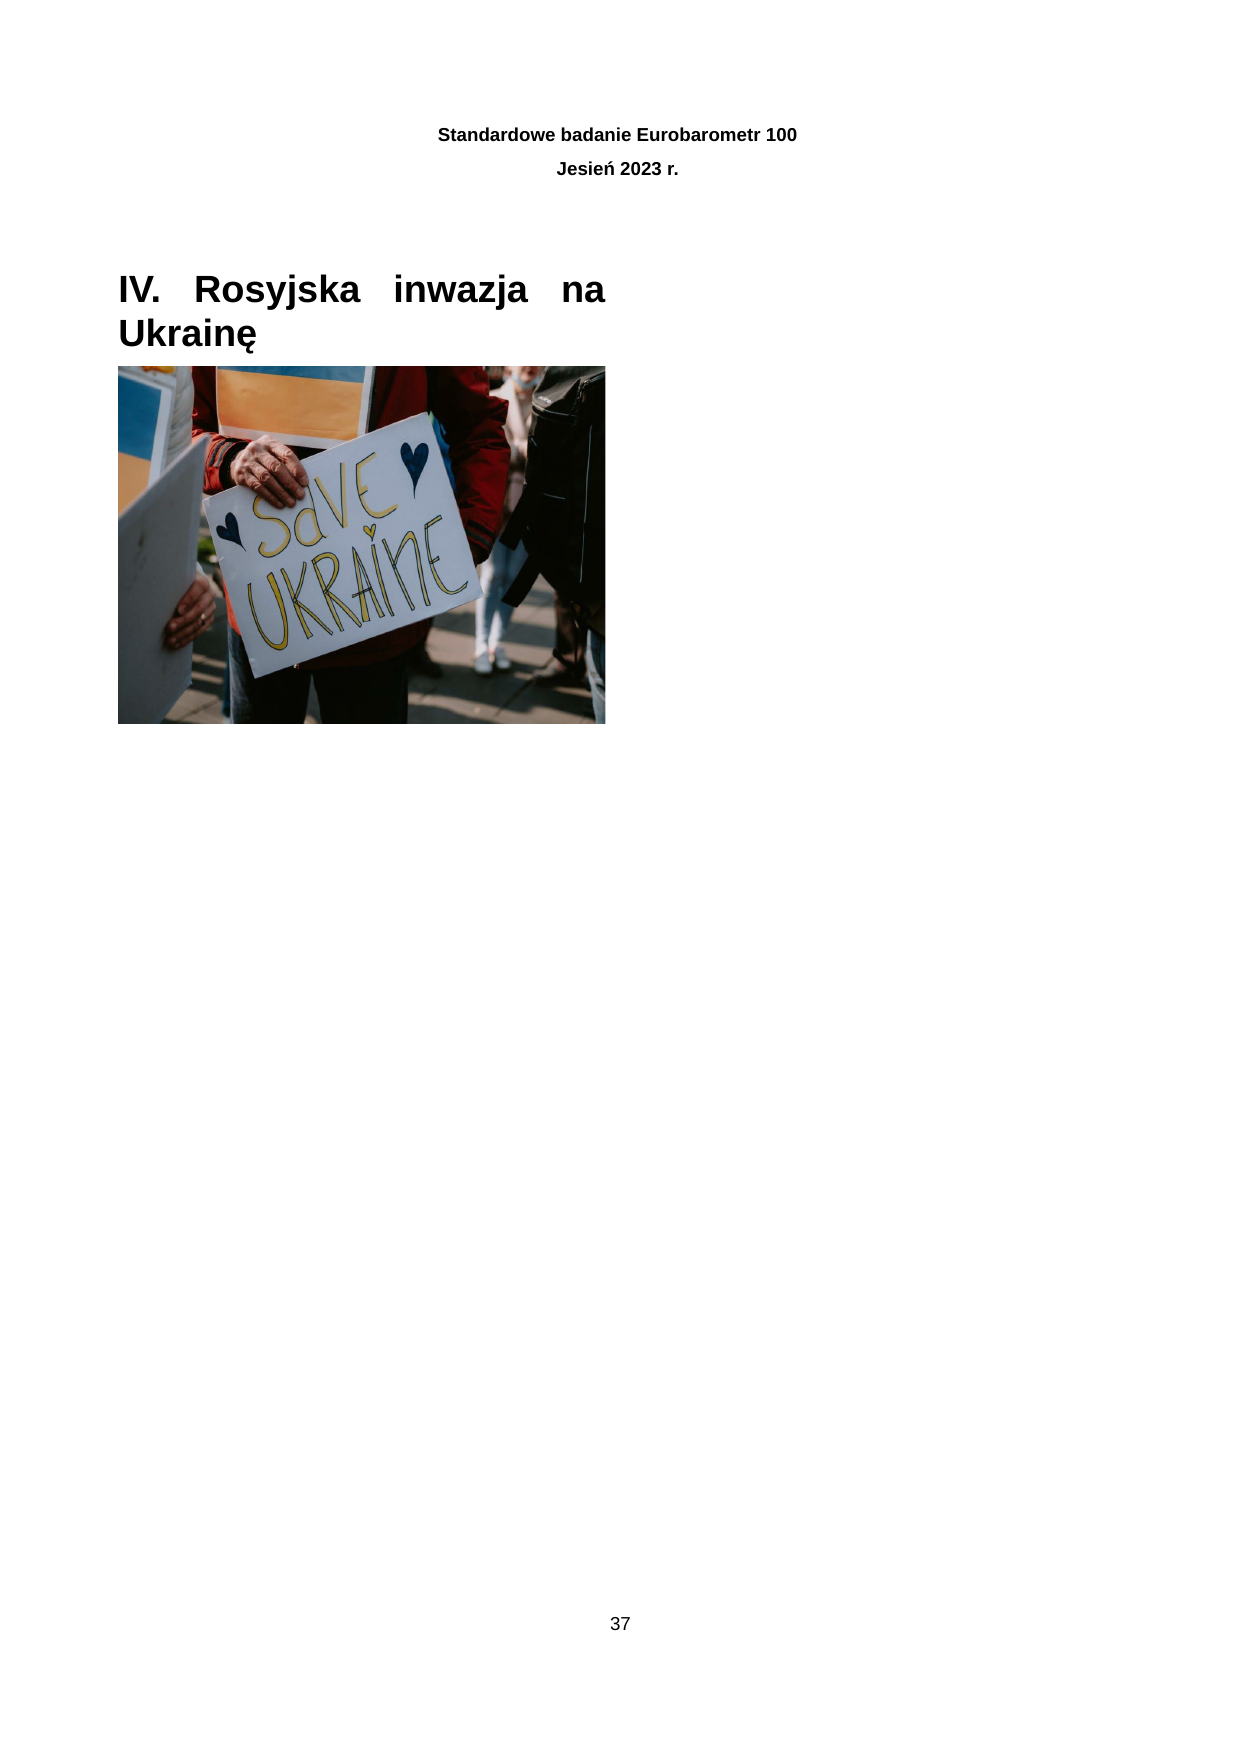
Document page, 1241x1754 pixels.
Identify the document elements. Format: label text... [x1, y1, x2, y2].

picture [118, 383, 122, 397]
picture [126, 423, 131, 431]
subtitle IV. Rosyjska inwazja na Ukrainę [118, 267, 605, 354]
picture [118, 366, 606, 724]
